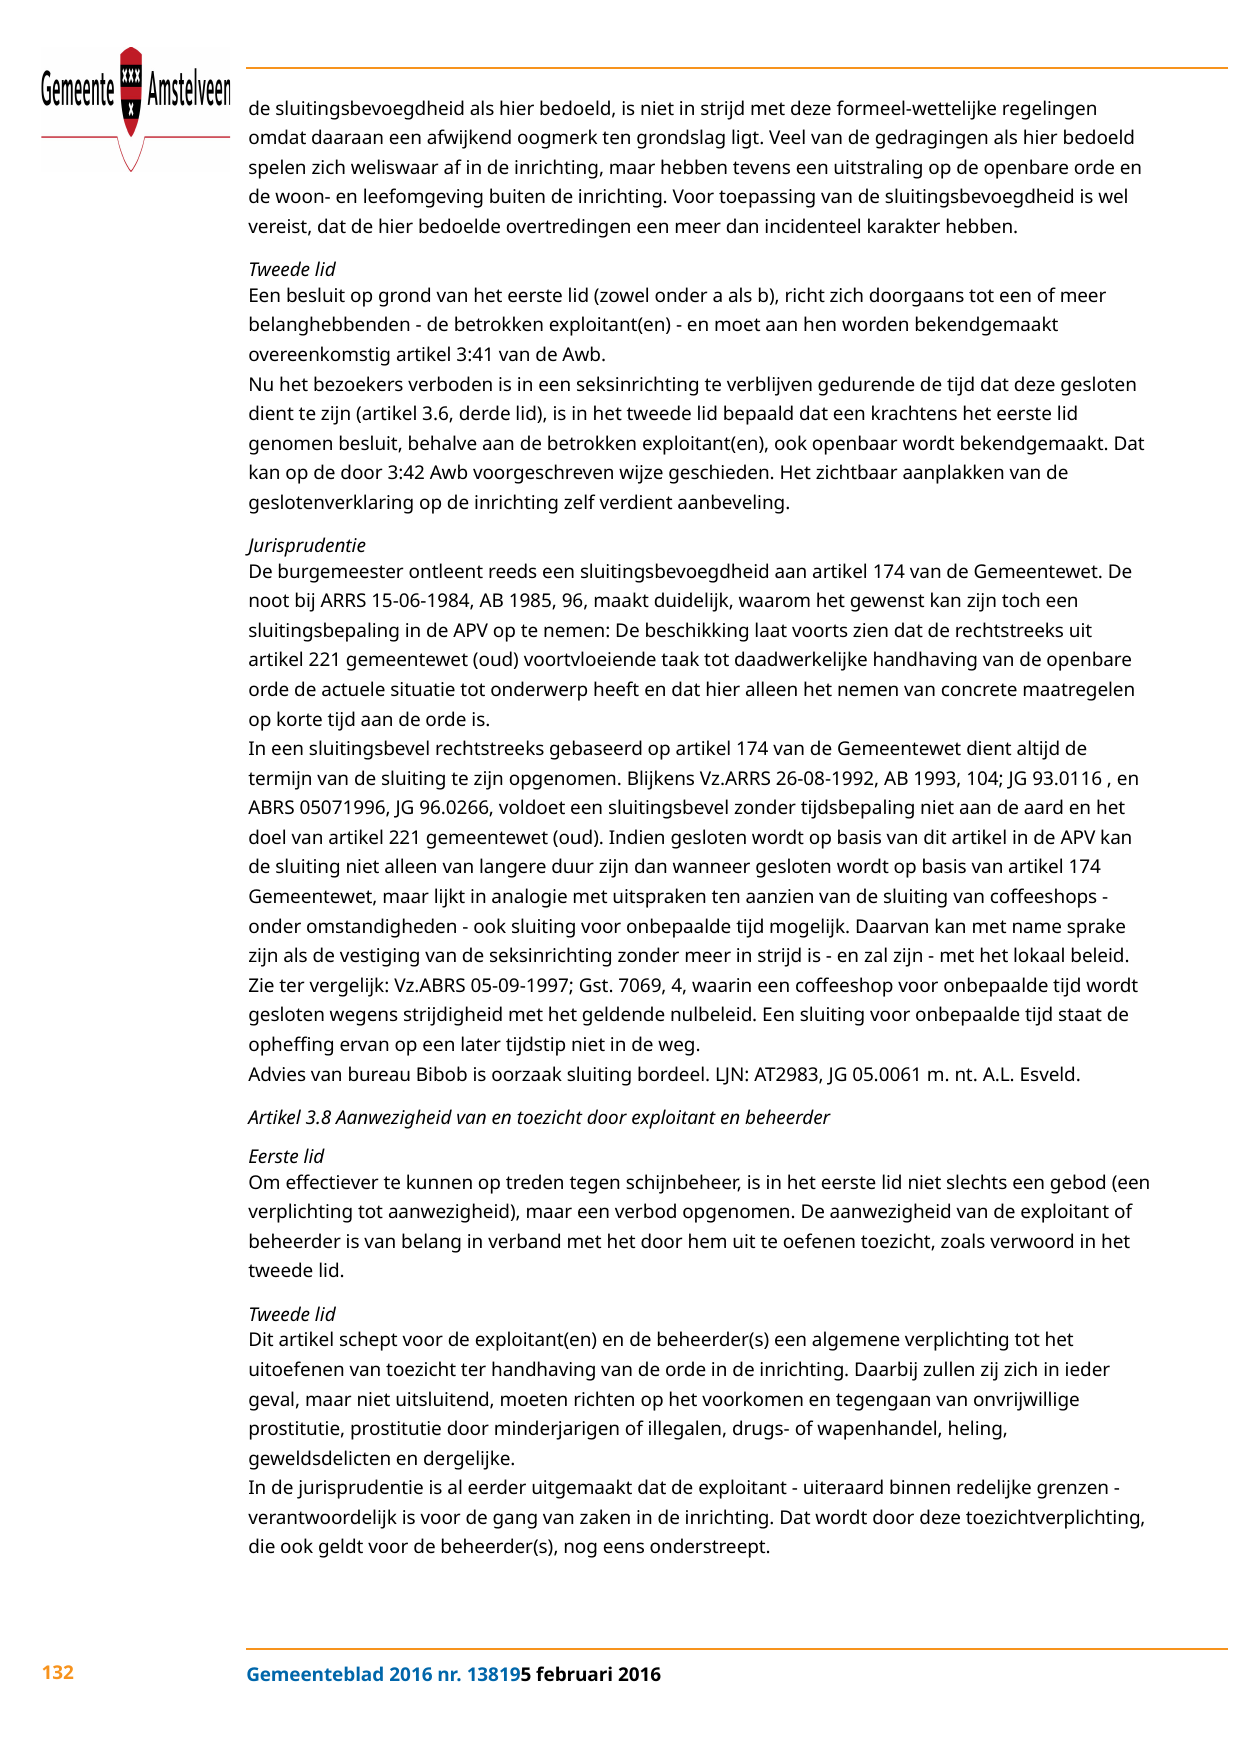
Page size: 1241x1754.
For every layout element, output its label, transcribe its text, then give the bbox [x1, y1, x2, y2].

text Tweede lid [248, 256, 1152, 282]
text Jurisprudentie [248, 532, 1152, 558]
text Nu het bezoekers verboden is in een seksinrichting te verblijven gedurende de tijd dat deze gesloten dient te zijn (artikel 3.6, derde lid), is in het tweede lid bepaald dat een krachtens het eerste lid genomen besluit, behalve aan de betrokken exploitant(en), ook openbaar wordt bekendgemaakt. Dat kan op de door 3:42 Awb voorgeschreven wijze geschieden. Het zichtbaar aanplakken van de geslotenverklaring op de inrichting zelf verdient aanbeveling. [248, 371, 1152, 515]
text Een besluit op grond van het eerste lid (zowel onder a als b), richt zich doorgaans tot een of meer belanghebbenden - de betrokken exploitant(en) - en moet aan hen worden bekendgemaakt overeenkomstig artikel 3:41 van de Awb. [248, 282, 1152, 367]
picture [41, 47, 231, 172]
text Om effectiever te kunnen op treden tegen schijnbeheer, is in het eerste lid niet slechts een gebod (een verplichting tot aanwezigheid), maar een verbod opgenomen. De aanwezigheid van de exploitant of beheerder is van belang in verband met het door hem uit te oefenen toezicht, zoals verwoord in het tweede lid. [248, 1169, 1152, 1283]
text In de jurisprudentie is al eerder uitgemaakt dat de exploitant - uiteraard binnen redelijke grenzen - verantwoordelijk is voor de gang van zaken in de inrichting. Dat wordt door deze toezichtverplichting, die ook geldt voor de beheerder(s), nog eens onderstreept. [248, 1474, 1152, 1559]
text Tweede lid [248, 1301, 1152, 1327]
text de sluitingsbevoegdheid als hier bedoeld, is niet in strijd met deze formeel-wettelijke regelingen omdat daaraan een afwijkend oogmerk ten grondslag ligt. Veel van de gedragingen als hier bedoeld spelen zich weliswaar af in de inrichting, maar hebben tevens een uitstraling op de openbare orde en de woon- en leefomgeving buiten de inrichting. Voor toepassing van de sluitingsbevoegdheid is wel vereist, dat de hier bedoelde overtredingen een meer dan incidenteel karakter hebben. [248, 95, 1152, 239]
text In een sluitingsbevel rechtstreeks gebaseerd op artikel 174 van de Gemeentewet dient altijd de termijn van de sluiting te zijn opgenomen. Blijkens Vz.ARRS 26-08-1992, AB 1993, 104; JG 93.0116 , en ABRS 05071996, JG 96.0266, voldoet een sluitingsbevel zonder tijdsbepaling niet aan de aard en het doel van artikel 221 gemeentewet (oud). Indien gesloten wordt op basis van dit artikel in de APV kan de sluiting niet alleen van langere duur zijn dan wanneer gesloten wordt op basis van artikel 174 Gemeentewet, maar lijkt in analogie met uitspraken ten aanzien van de sluiting van coffeeshops - onder omstandigheden - ook sluiting voor onbepaalde tijd mogelijk. Daarvan kan met name sprake zijn als de vestiging van de seksinrichting zonder meer in strijd is - en zal zijn - met het lokaal beleid. Zie ter vergelijk: Vz.ABRS 05-09-1997; Gst. 7069, 4, waarin een coffeeshop voor onbepaalde tijd wordt gesloten wegens strijdigheid met het geldende nulbeleid. Een sluiting voor onbepaalde tijd staat de opheffing ervan op een later tijdstip niet in de weg. [248, 735, 1152, 1057]
text Eerste lid [248, 1143, 1152, 1169]
text Dit artikel schept voor de exploitant(en) en de beheerder(s) een algemene verplichting tot het uitoefenen van toezicht ter handhaving van de orde in de inrichting. Daarbij zullen zij zich in ieder geval, maar niet uitsluitend, moeten richten op het voorkomen en tegengaan van onvrijwillige prostitutie, prostitutie door minderjarigen of illegalen, drugs- of wapenhandel, heling, geweldsdelicten en dergelijke. [248, 1327, 1152, 1471]
text Advies van bureau Bibob is oorzaak sluiting bordeel. LJN: AT2983, JG 05.0061 m. nt. A.L. Esveld. [248, 1061, 1152, 1087]
text De burgemeester ontleent reeds een sluitingsbevoegdheid aan artikel 174 van de Gemeentewet. De noot bij ARRS 15-06-1984, AB 1985, 96, maakt duidelijk, waarom het gewenst kan zijn toch een sluitingsbepaling in de APV op te nemen: De beschikking laat voorts zien dat de rechtstreeks uit artikel 221 gemeentewet (oud) voortvloeiende taak tot daadwerkelijke handhaving van de openbare orde de actuele situatie tot onderwerp heeft en dat hier alleen het nemen van concrete maatregelen op korte tijd aan de orde is. [248, 558, 1152, 732]
text Artikel 3.8 Aanwezigheid van en toezicht door exploitant en beheerder [248, 1104, 1152, 1130]
